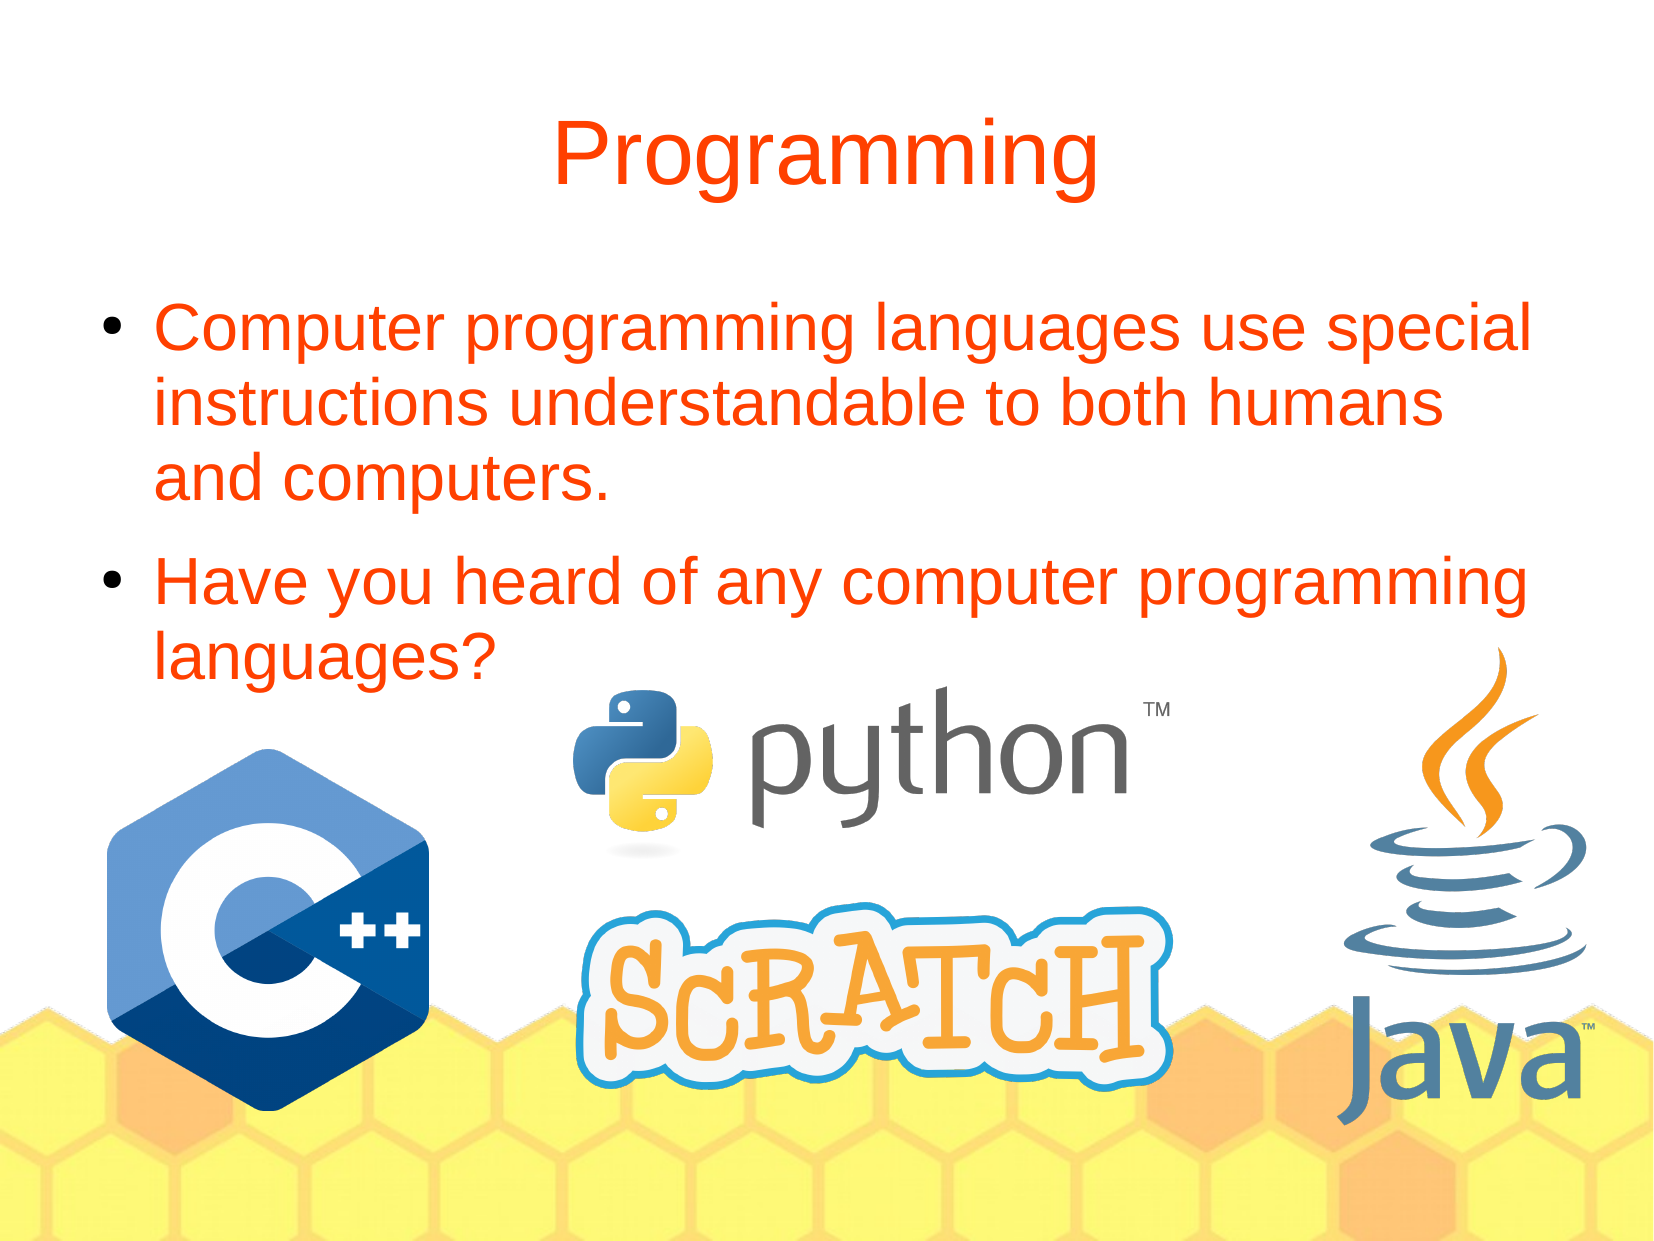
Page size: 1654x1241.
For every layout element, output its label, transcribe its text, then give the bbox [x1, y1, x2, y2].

picture [566, 682, 1176, 863]
list Computer programming languages use special instructions understandable to both humans and computers. Have you heard of any computer programming languages? [82, 290, 1571, 721]
title Programming [82, 49, 1571, 257]
picture [0, 643, 1654, 1241]
